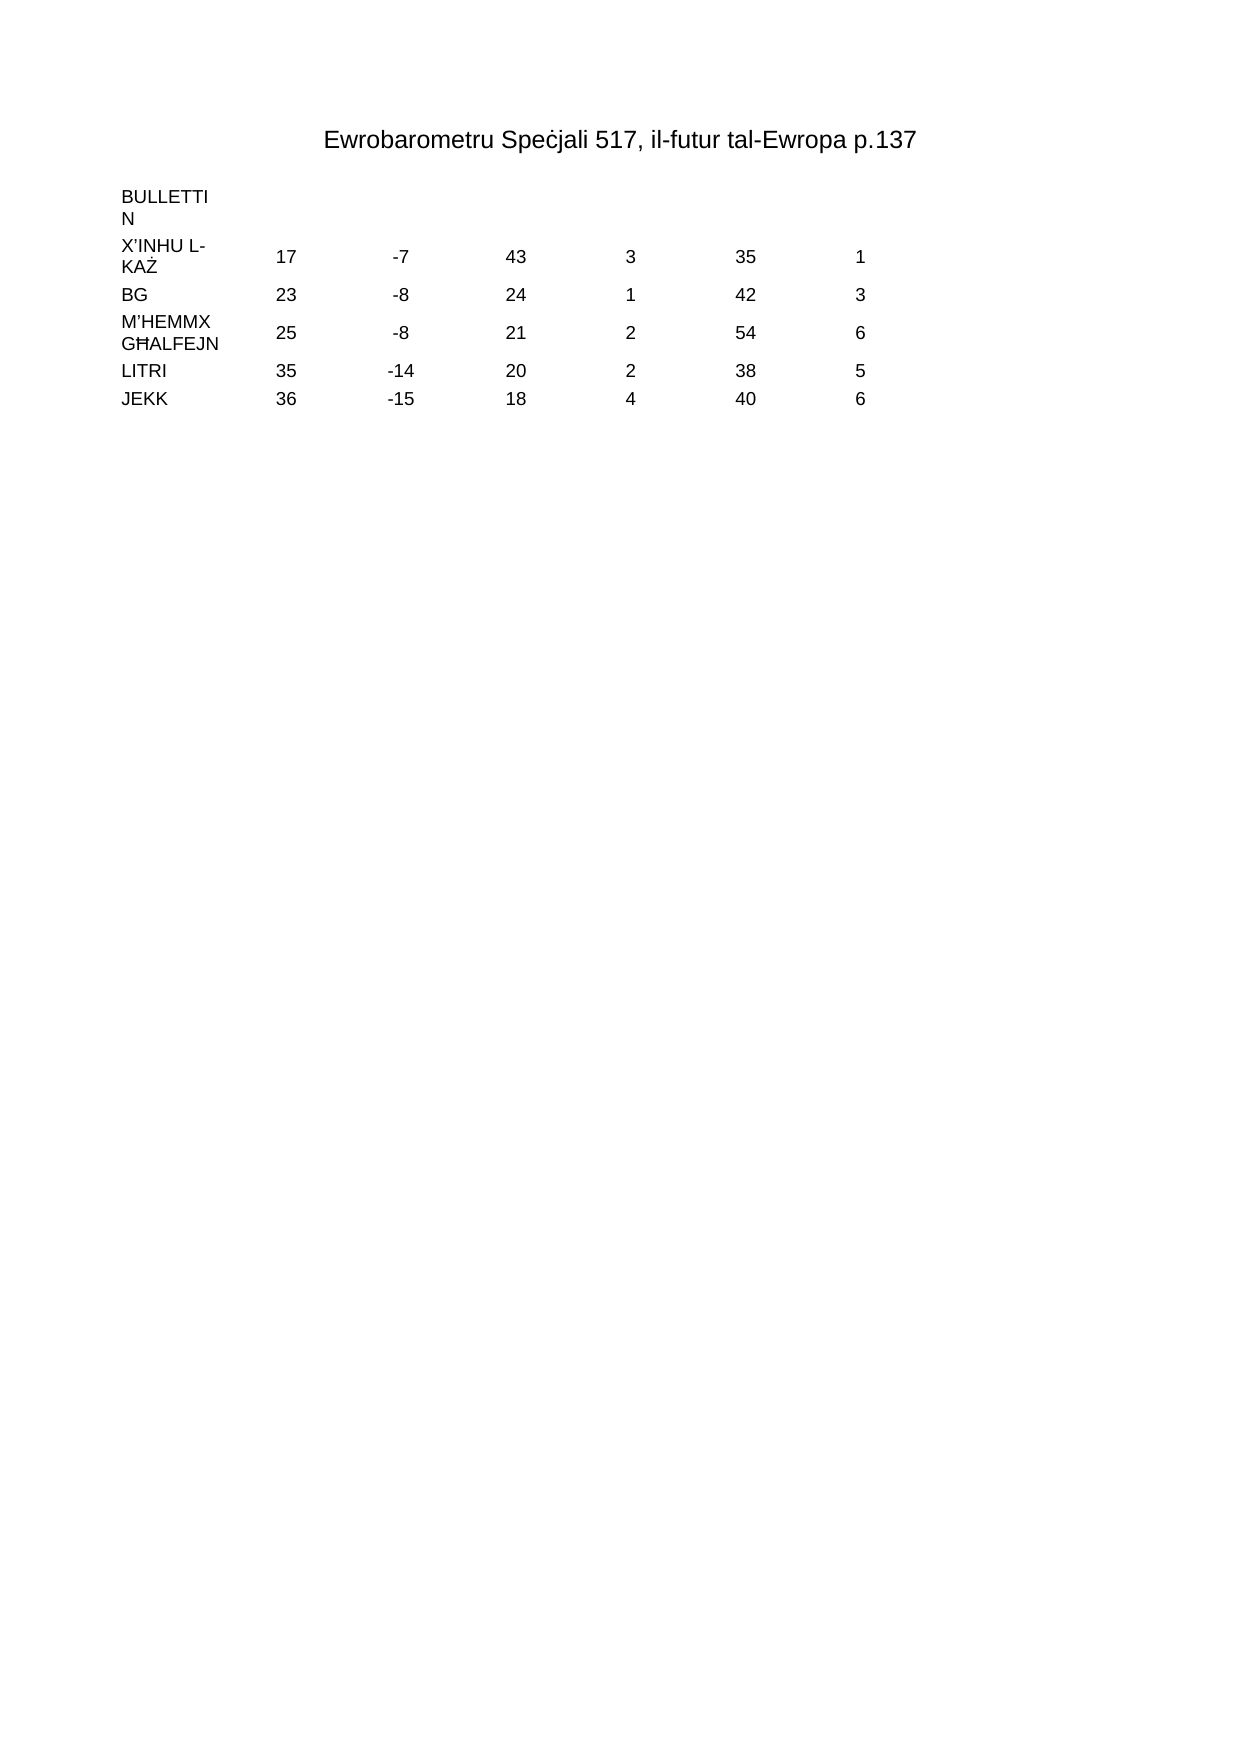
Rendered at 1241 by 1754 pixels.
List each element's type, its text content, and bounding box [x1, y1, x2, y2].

table_cell -8 [348, 281, 454, 308]
table_cell 42 [684, 281, 807, 308]
table_cell -7 [348, 232, 454, 281]
table_cell -8 [348, 308, 454, 357]
table_cell BULLETTIN [118, 183, 224, 232]
table_cell 54 [684, 308, 807, 357]
table_cell BG [118, 281, 224, 308]
table_cell 35 [684, 232, 807, 281]
table_cell [684, 183, 807, 232]
table_cell 5 [808, 357, 913, 384]
table_cell 36 [224, 385, 348, 412]
table_cell 40 [684, 385, 807, 412]
table_cell -15 [348, 385, 454, 412]
table_cell 24 [454, 281, 578, 308]
table_cell [808, 183, 913, 232]
table_cell M’HEMMX GĦALFEJN [118, 308, 224, 357]
table_cell 23 [224, 281, 348, 308]
table_cell [348, 183, 454, 232]
table_cell 6 [808, 308, 913, 357]
table_cell 43 [454, 232, 578, 281]
table_cell 1 [578, 281, 683, 308]
table_cell 6 [808, 385, 913, 412]
table_cell LITRI [118, 357, 224, 384]
table_cell 21 [454, 308, 578, 357]
table_cell 4 [578, 385, 683, 412]
table_cell -14 [348, 357, 454, 384]
table_cell 20 [454, 357, 578, 384]
table_cell 3 [808, 281, 913, 308]
table_cell 2 [578, 308, 683, 357]
table_cell 18 [454, 385, 578, 412]
table_cell JEKK [118, 385, 224, 412]
table_cell X’INHU L-KAŻ [118, 232, 224, 281]
table_cell 1 [808, 232, 913, 281]
table_cell [578, 183, 683, 232]
table_cell 25 [224, 308, 348, 357]
table_cell 17 [224, 232, 348, 281]
table_cell 2 [578, 357, 683, 384]
table_cell 35 [224, 357, 348, 384]
table_cell 3 [578, 232, 683, 281]
table_cell [224, 183, 348, 232]
table_cell [454, 183, 578, 232]
table_cell 38 [684, 357, 807, 384]
